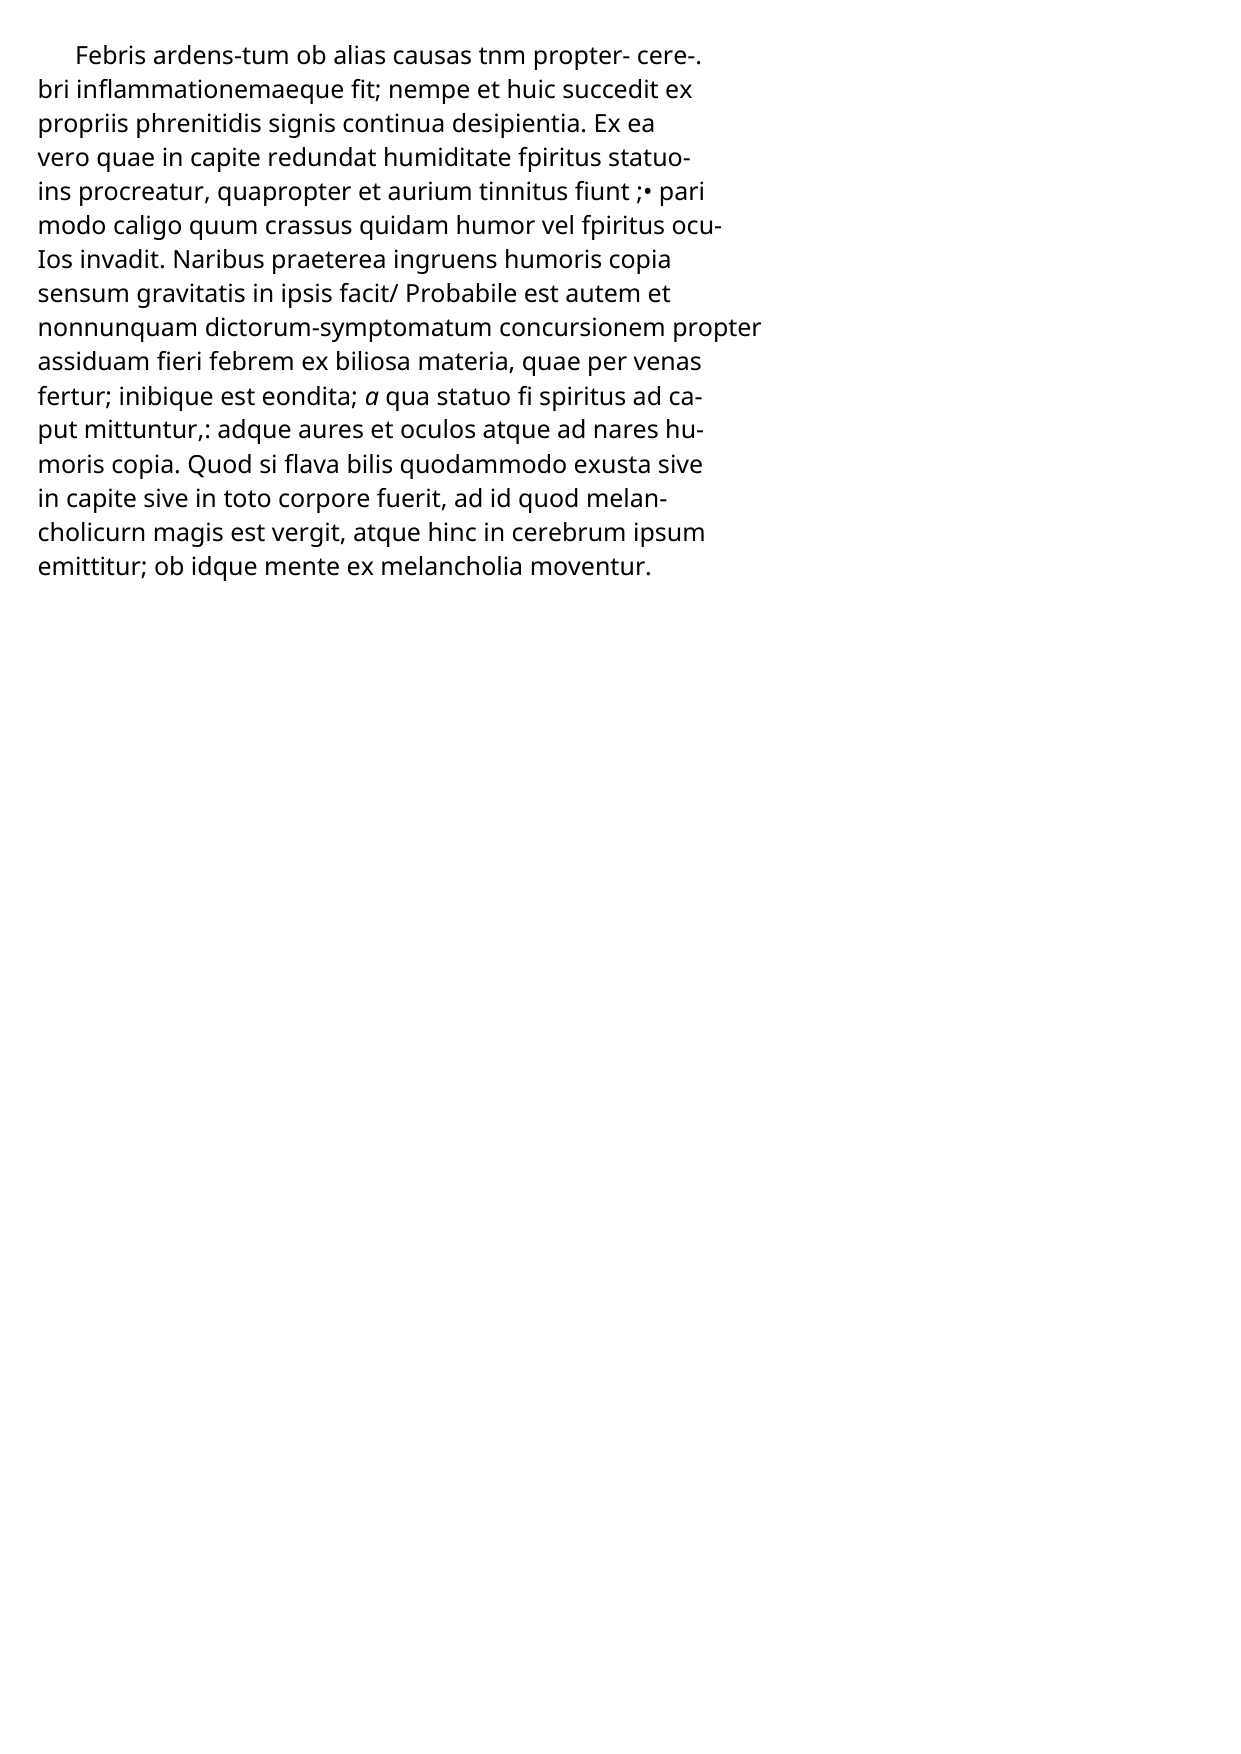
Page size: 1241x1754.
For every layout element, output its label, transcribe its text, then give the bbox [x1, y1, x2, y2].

text Febris ardens-tum ob alias causas tnm propter- cere-. bri inflammationemaeque fit; nempe et huic succedit ex propriis phrenitidis signis continua desipientia. Ex ea vero quae in capite redundat humiditate fpiritus statuo- ins procreatur, quapropter et aurium tinnitus fiunt ;• pari modo caligo quum crassus quidam humor vel fpiritus ocu- Ios invadit. Naribus praeterea ingruens humoris copia sensum gravitatis in ipsis facit/ Probabile est autem et nonnunquam dictorum-symptomatum concursionem propter assiduam fieri febrem ex biliosa materia, quae per venas fertur; inibique est eondita; a qua statuo fi spiritus ad ca- put mittuntur,: adque aures et oculos atque ad nares hu- moris copia. Quod si flava bilis quodammodo exusta sive in capite sive in toto corpore fuerit, ad id quod melan- cholicurn magis est vergit, atque hinc in cerebrum ipsum emittitur; ob idque mente ex melancholia moventur. [37, 37, 1203, 582]
